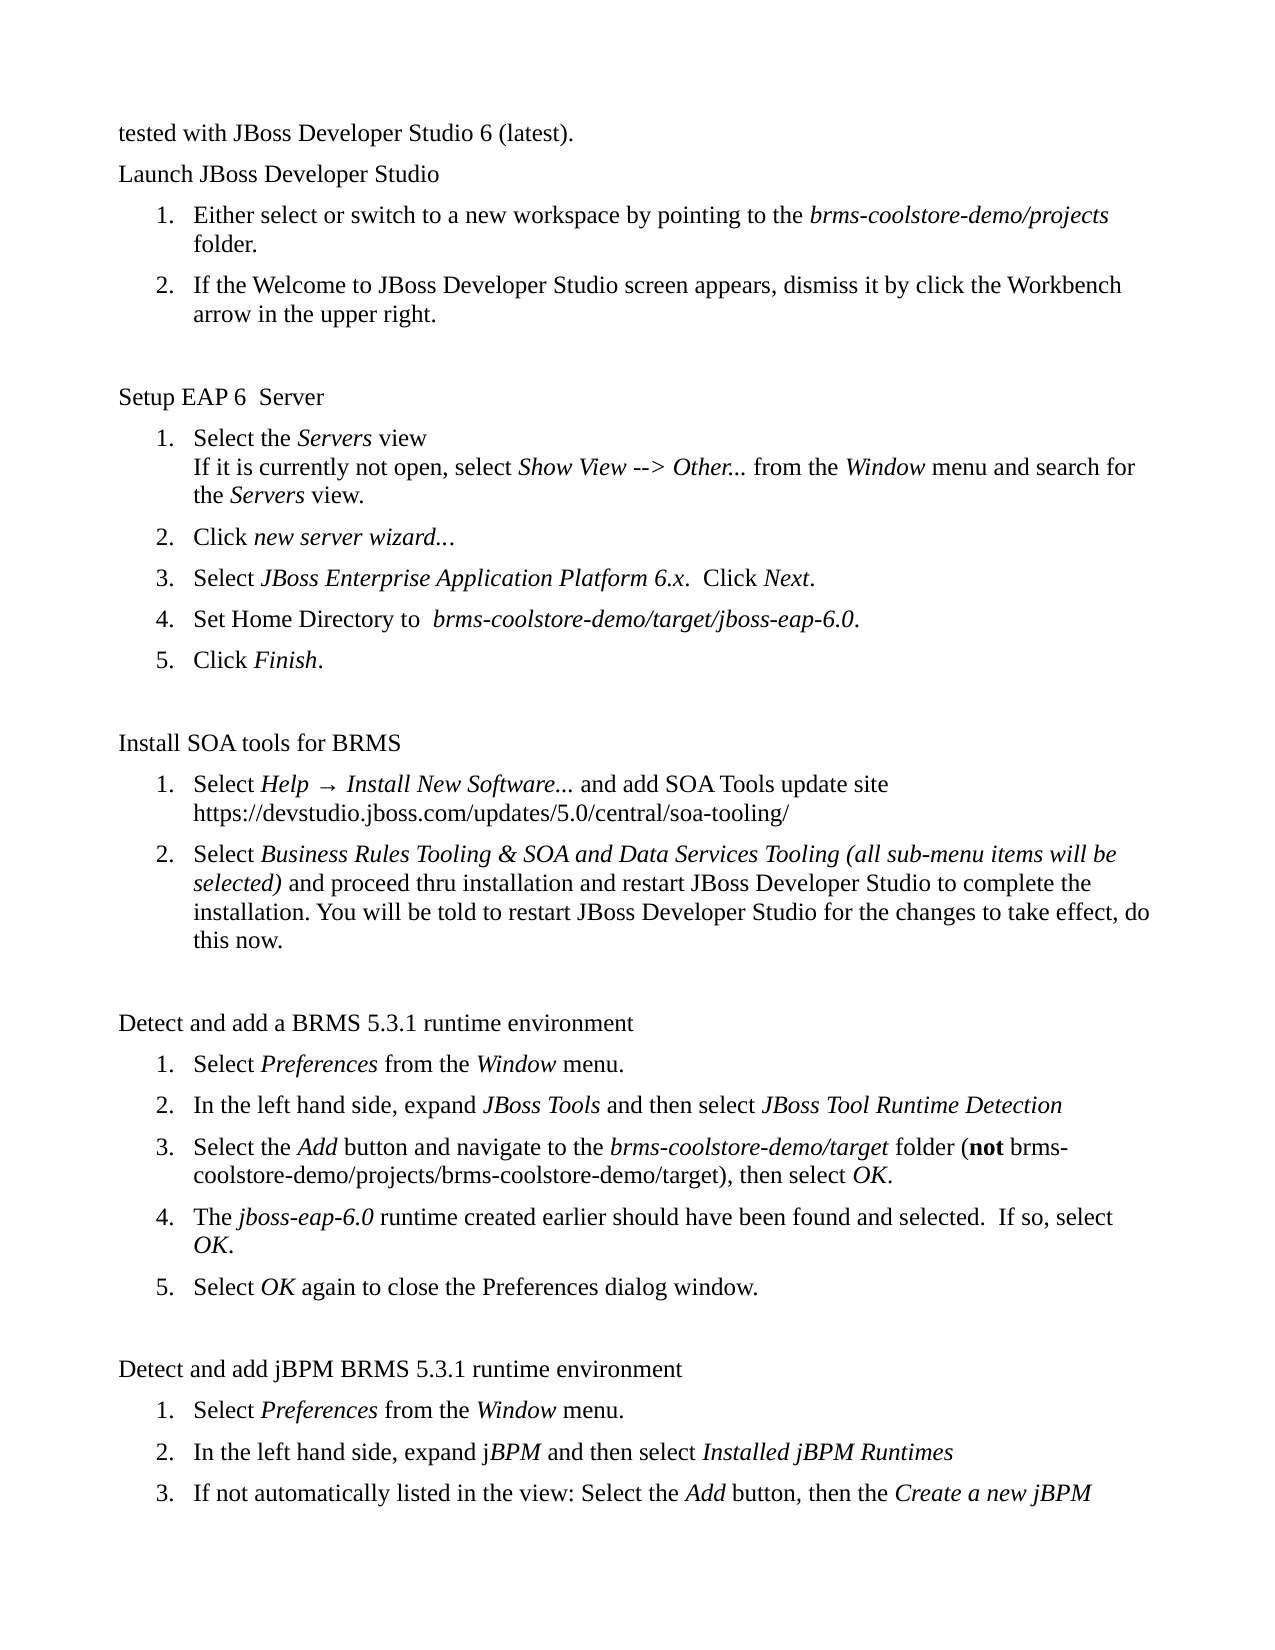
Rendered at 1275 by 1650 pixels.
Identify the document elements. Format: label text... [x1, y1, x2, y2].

list In the left hand side, expand jBPM and then select Installed jBPM Runtimes [156, 1437, 1157, 1466]
text Launch JBoss Developer Studio [118, 159, 1157, 188]
list The jboss-eap-6.0 runtime created earlier should have been found and selected. If so, select OK. [156, 1202, 1157, 1259]
text Detect and add a BRMS 5.3.1 runtime environment [118, 1008, 1157, 1037]
text Install SOA tools for BRMS [118, 728, 1157, 757]
list Select the Servers view If it is currently not open, select Show View --> Other... from the Window menu and search for the Servers view. [156, 423, 1157, 509]
list If the Welcome to JBoss Developer Studio screen appears, dismiss it by click the Workbench arrow in the upper right. [156, 271, 1157, 328]
list Select the Add button and navigate to the brms-coolstore-demo/target folder (not brms-coolstore-demo/projects/brms-coolstore-demo/target), then select OK. [156, 1132, 1157, 1189]
list Select Preferences from the Window menu. [156, 1396, 1157, 1424]
list In the left hand side, expand JBoss Tools and then select JBoss Tool Runtime Detection [156, 1091, 1157, 1119]
list Select OK again to close the Preferences dialog window. [156, 1272, 1157, 1301]
text Setup EAP 6 Server [118, 382, 1157, 411]
list Click Finish. [156, 646, 1157, 674]
list Select Help → Install New Software... and add SOA Tools update site https://devstudio.jboss.com/updates/5.0/central/soa-tooling/ [156, 769, 1157, 827]
list Either select or switch to a new workspace by pointing to the brms-coolstore-demo/projects folder. [156, 201, 1157, 258]
list Select Business Rules Tooling & SOA and Data Services Tooling (all sub-menu items will be selected) and proceed thru installation and restart JBoss Developer Studio to complete the installation. You will be told to restart JBoss Developer Studio for the changes to take effect, do this now. [156, 839, 1157, 954]
list If not automatically listed in the view: Select the Add button, then the Create a new jBPM [156, 1478, 1157, 1507]
text tested with JBoss Developer Studio 6 (latest). [118, 118, 1157, 147]
text Detect and add jBPM BRMS 5.3.1 runtime environment [118, 1354, 1157, 1383]
list Click new server wizard... [156, 522, 1157, 551]
list Select Preferences from the Window menu. [156, 1049, 1157, 1078]
list Set Home Directory to brms-coolstore-demo/target/jboss-eap-6.0. [156, 604, 1157, 633]
list Select JBoss Enterprise Application Platform 6.x. Click Next. [156, 563, 1157, 592]
